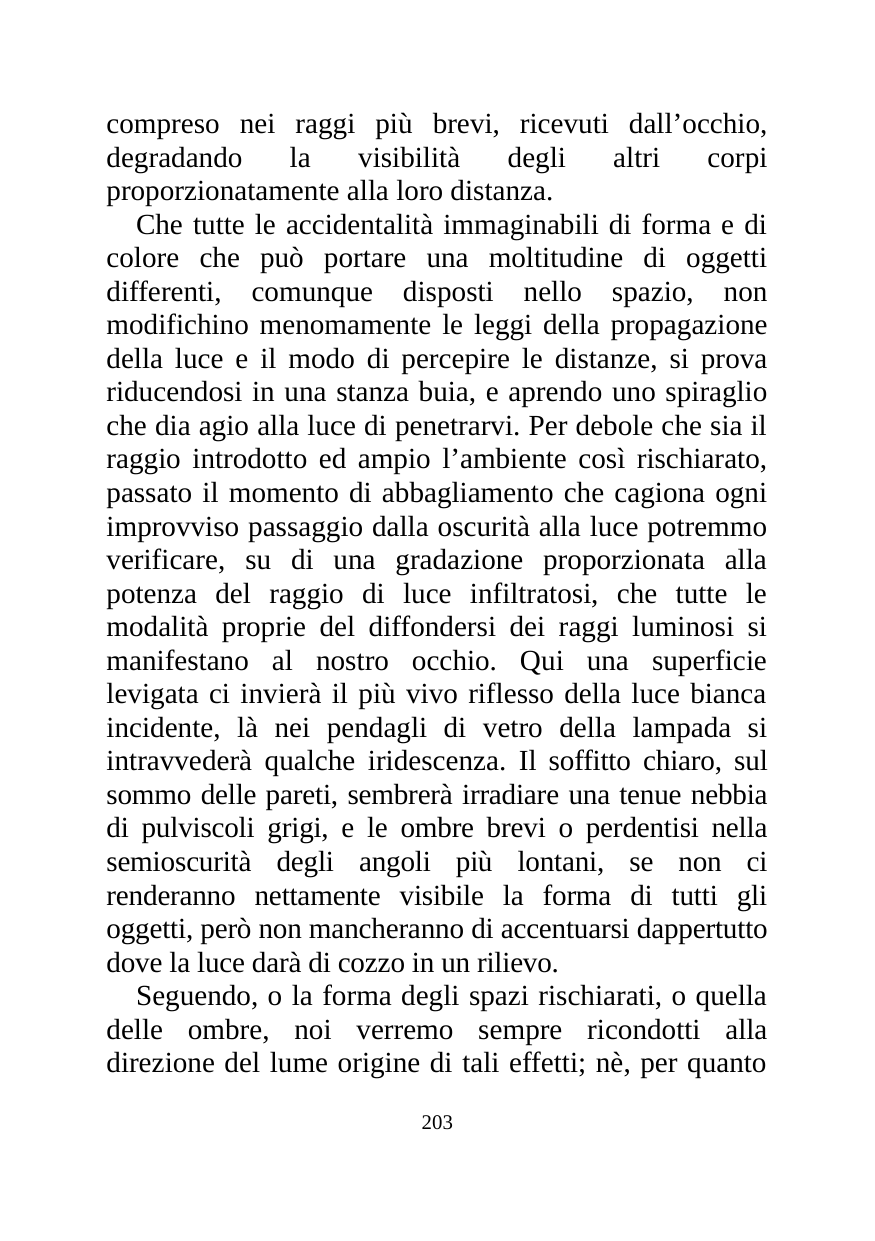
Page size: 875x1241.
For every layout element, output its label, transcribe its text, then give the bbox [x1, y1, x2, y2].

text compreso nei raggi più brevi, ricevuti dall’occhio, degradando la visibilità degli altri corpi proporzionatamente alla loro distanza. [106, 106, 768, 207]
text Seguendo, o la forma degli spazi rischiarati, o quella delle ombre, noi verremo sempre ricondotti alla direzione del lume origine di tali effetti; nè, per quanto [106, 978, 768, 1079]
text Che tutte le accidentalità immaginabili di forma e di colore che può portare una moltitudine di oggetti differenti, comunque disposti nello spazio, non modifichino menomamente le leggi della propagazione della luce e il modo di percepire le distanze, si prova riducendosi in una stanza buia, e aprendo uno spiraglio che dia agio alla luce di penetrarvi. Per debole che sia il raggio introdotto ed ampio l’ambiente così rischiarato, passato il momento di abbagliamento che cagiona ogni improvviso passaggio dalla oscurità alla luce potremmo verificare, su di una gradazione proporzionata alla potenza del raggio di luce infiltratosi, che tutte le modalità proprie del diffondersi dei raggi luminosi si manifestano al nostro occhio. Qui una superficie levigata ci invierà il più vivo riflesso della luce bianca incidente, là nei pendagli di vetro della lampada si intravvederà qualche iridescenza. Il soffitto chiaro, sul sommo delle pareti, sembrerà irradiare una tenue nebbia di pulviscoli grigi, e le ombre brevi o perdentisi nella semioscurità degli angoli più lontani, se non ci renderanno nettamente visibile la forma di tutti gli oggetti, però non mancheranno di accentuarsi dappertutto dove la luce darà di cozzo in un rilievo. [106, 207, 768, 978]
